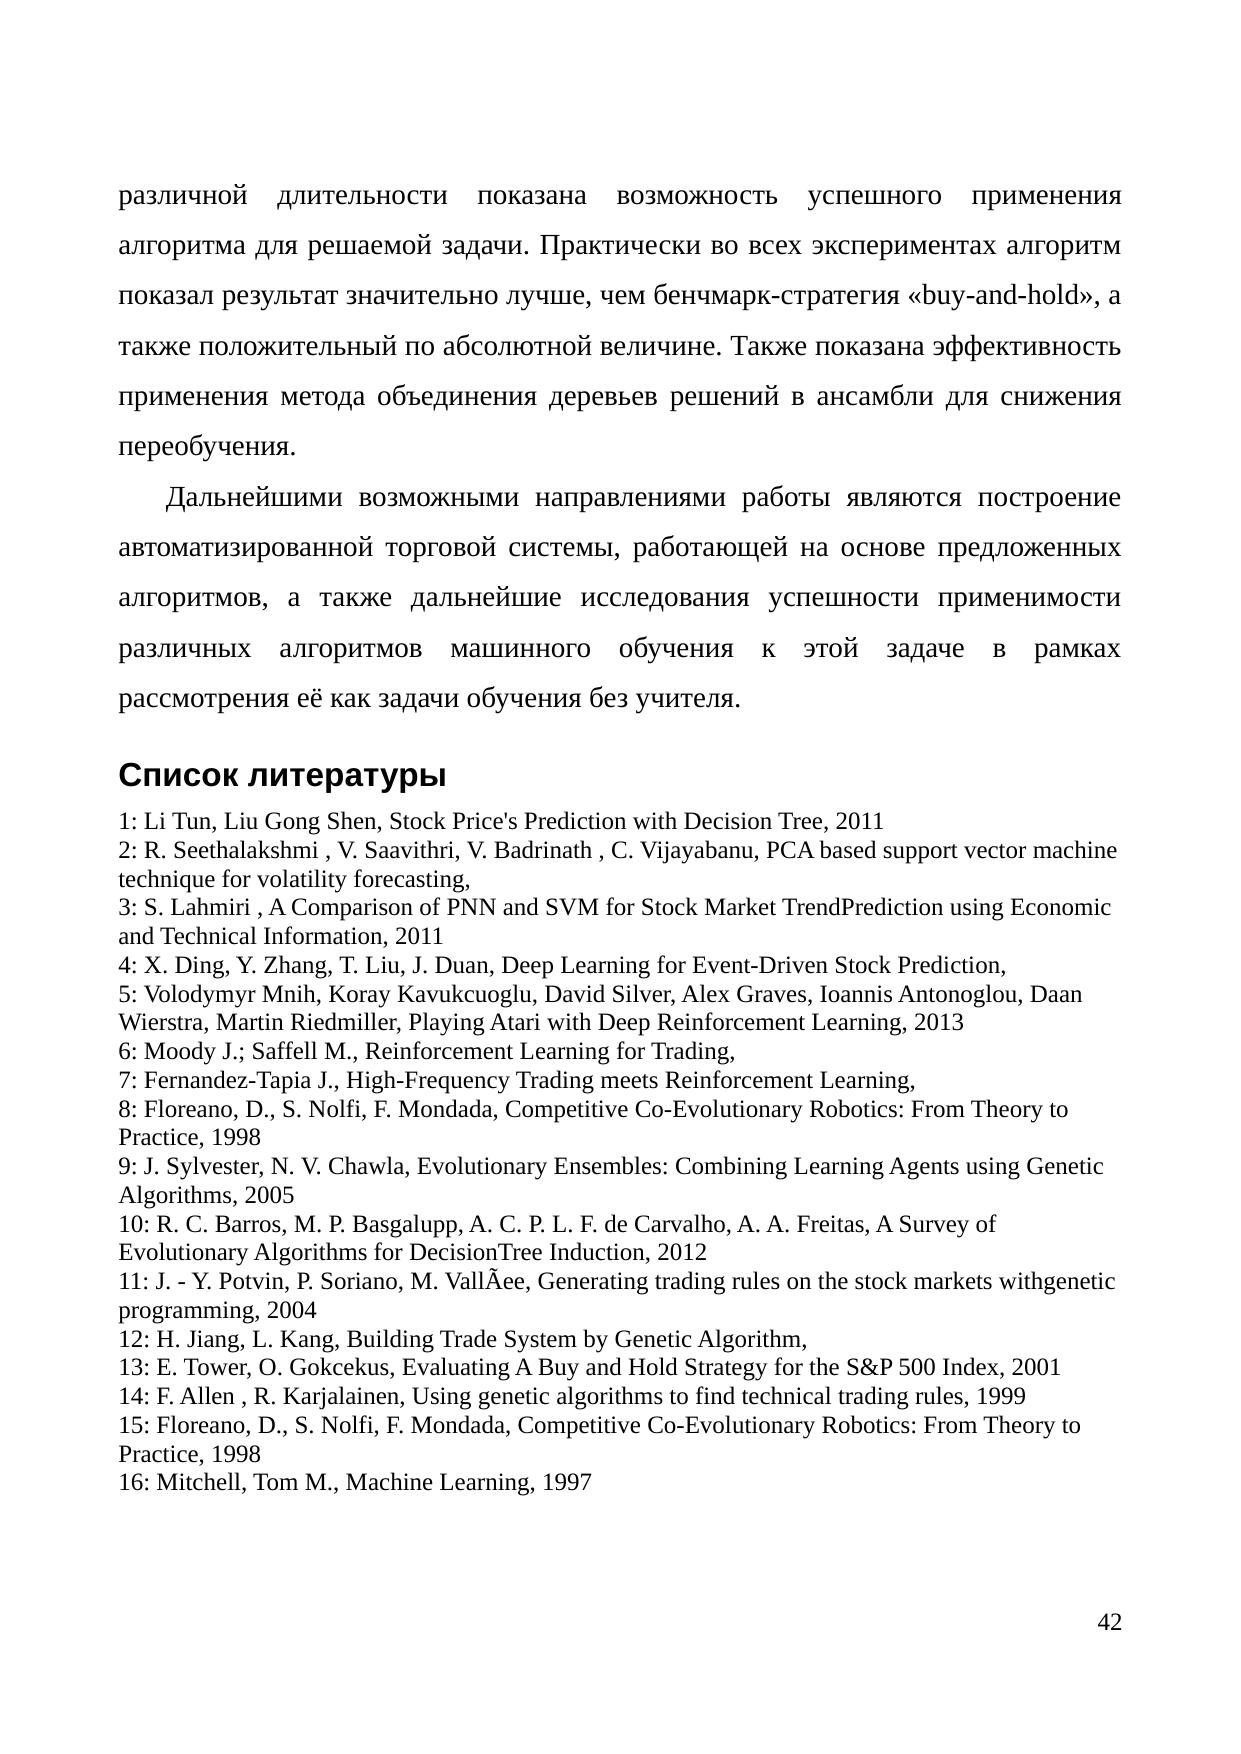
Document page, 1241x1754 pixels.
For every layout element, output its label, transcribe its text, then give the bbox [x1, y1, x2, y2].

text 10: R. C. Barros, M. P. Basgalupp, A. C. P. L. F. de Carvalho, A. A. Freitas, A Survey of Evolutionary Algorithms for DecisionTree Induction, 2012 [118, 1209, 1122, 1266]
text 3: S. Lahmiri , A Comparison of PNN and SVM for Stock Market TrendPrediction using Economic and Technical Information, 2011 [118, 892, 1122, 950]
text 6: Moody J.; Saffell M., Reinforcement Learning for Trading, [118, 1036, 1122, 1065]
text 2: R. Seethalakshmi , V. Saavithri, V. Badrinath , C. Vijayabanu, PCA based support vector machine technique for volatility forecasting, [118, 835, 1122, 892]
text 8: Floreano, D., S. Nolfi, F. Mondada, Competitive Co-Evolutionary Robotics: From Theory to Practice, 1998 [118, 1094, 1122, 1151]
text 16: Mitchell, Tom M., Machine Learning, 1997 [118, 1467, 1122, 1496]
text 5: Volodymyr Mnih, Koray Kavukcuoglu, David Silver, Alex Graves, Ioannis Antonoglou, Daan Wierstra, Martin Riedmiller, Playing Atari with Deep Reinforcement Learning, 2013 [118, 979, 1122, 1036]
text 11: J. - Y. Potvin, P. Soriano, M. VallÃee, Generating trading rules on the stock markets withgenetic programming, 2004 [118, 1266, 1122, 1324]
text 7: Fernandez-Tapia J., High-Frequency Trading meets Reinforcement Learning, [118, 1065, 1122, 1094]
text 4: X. Ding, Y. Zhang, T. Liu, J. Duan, Deep Learning for Event-Driven Stock Prediction, [118, 950, 1122, 979]
text 13: E. Tower, O. Gokcekus, Evaluating A Buy and Hold Strategy for the S&P 500 Index, 2001 [118, 1352, 1122, 1381]
text 1: Li Tun, Liu Gong Shen, Stock Price's Prediction with Decision Tree, 2011 [118, 806, 1122, 835]
text 9: J. Sylvester, N. V. Chawla, Evolutionary Ensembles: Combining Learning Agents using Genetic Algorithms, 2005 [118, 1151, 1122, 1209]
text 14: F. Allen , R. Karjalainen, Using genetic algorithms to find technical trading rules, 1999 [118, 1381, 1122, 1410]
list Дальнейшими возможными направлениями работы являются построение автоматизированной торговой системы, работающей на основе предложенных алгоритмов, а также дальнейшие исследования успешности применимости различных алгоритмов машинного обучения к этой задаче в рамках рассмотрения её как задачи обучения без учителя. [118, 479, 1122, 713]
text 15: Floreano, D., S. Nolfi, F. Mondada, Competitive Co-Evolutionary Robotics: From Theory to Practice, 1998 [118, 1410, 1122, 1467]
text 12: H. Jiang, L. Kang, Building Trade System by Genetic Algorithm, [118, 1324, 1122, 1352]
list различной длительности показана возможность успешного применения алгоритма для решаемой задачи. Практически во всех экспериментах алгоритм показал результат значительно лучше, чем бенчмарк-стратегия «buy-and-hold», а также положительный по абсолютной величине. Также показана эффективность применения метода объединения деревьев решений в ансамбли для снижения переобучения. [118, 177, 1122, 462]
subtitle Список литературы [118, 755, 1122, 794]
